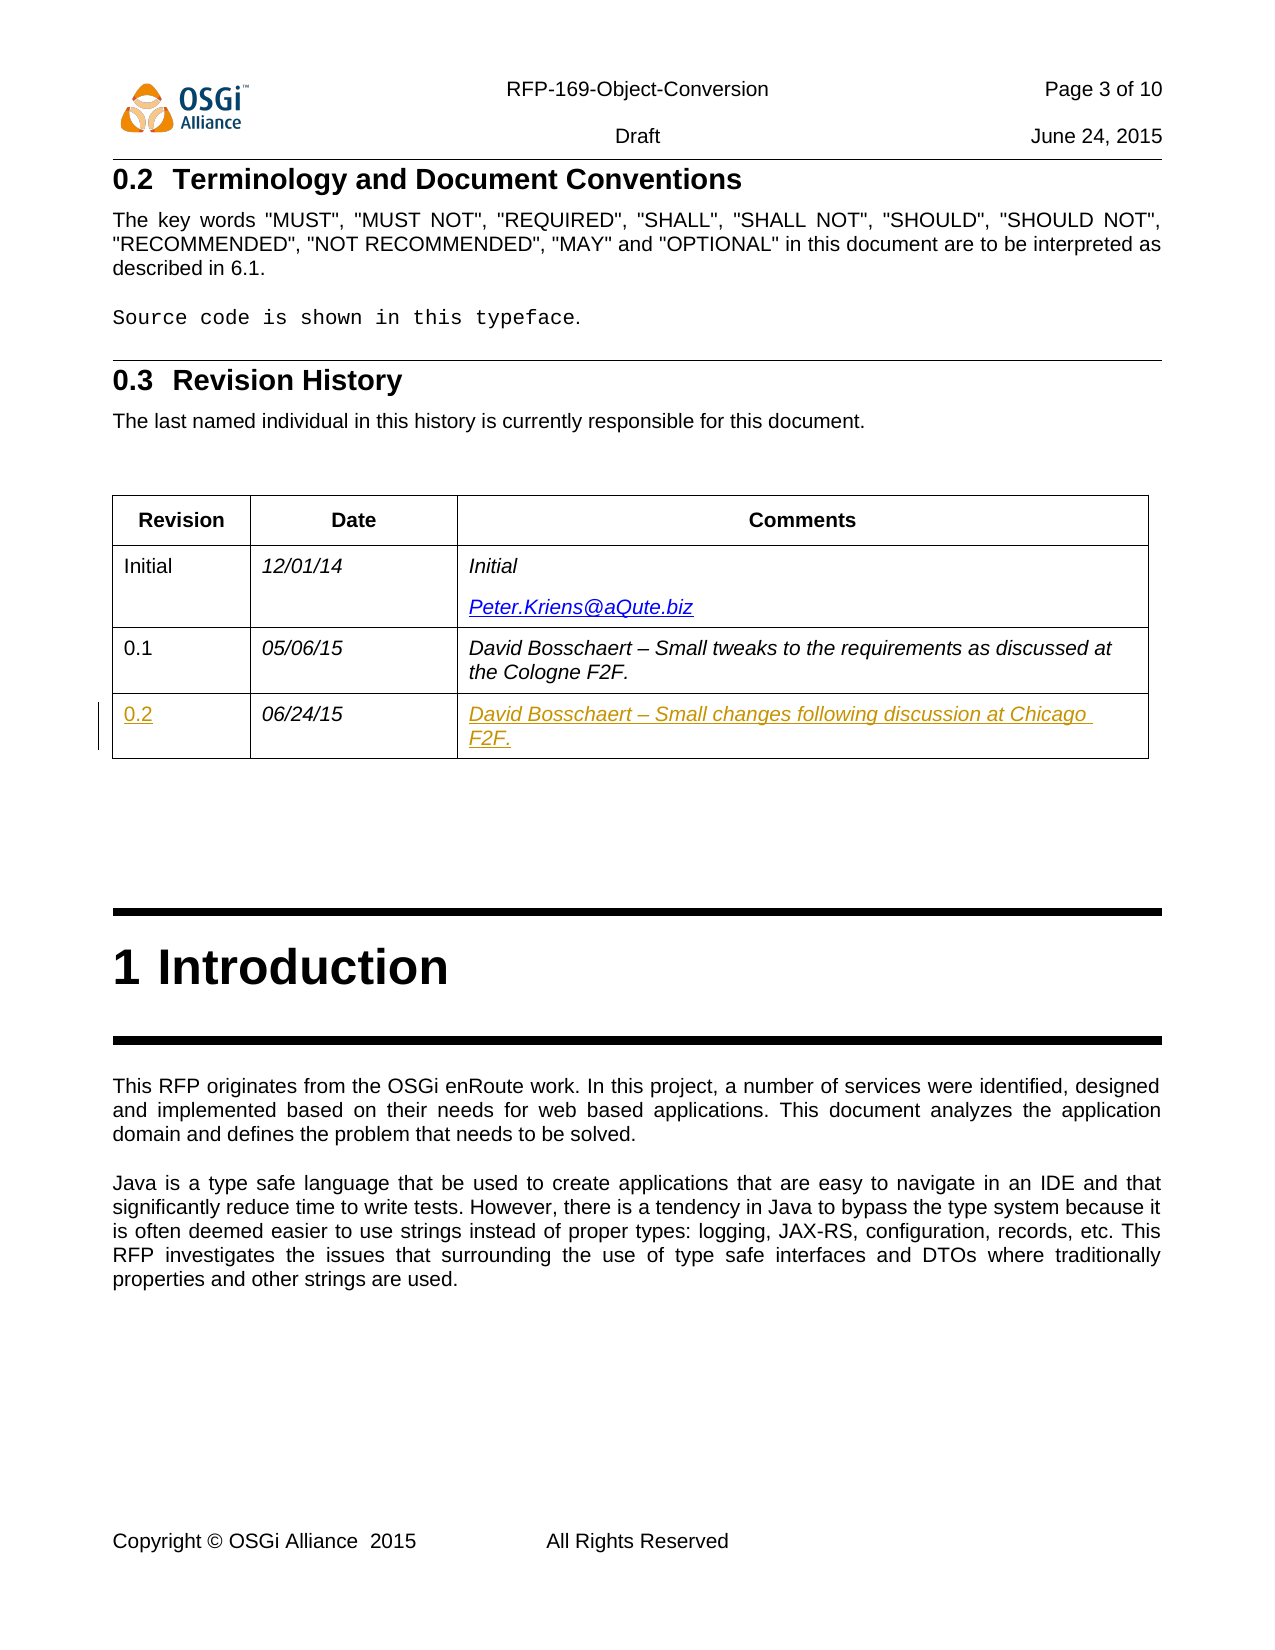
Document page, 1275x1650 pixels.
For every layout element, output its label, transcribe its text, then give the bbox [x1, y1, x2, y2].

subtitle Introduction [112, 909, 1162, 1045]
text Source code is shown in this typeface. [112, 305, 1162, 331]
table_header Revision [113, 496, 250, 544]
table_cell Initial [113, 546, 250, 627]
table_header Date [251, 496, 457, 544]
table_cell David Bosschaert – Small changes following discussion at Chicago F2F. [458, 694, 1148, 758]
text The last named individual in this history is currently responsible for this document. [112, 409, 1162, 433]
text This RFP originates from the OSGi enRoute work. In this project, a number of services were identified, designed and implemented based on their needs for web based applications. This document analyzes the application domain and defines the problem that needs to be solved. [112, 1074, 1162, 1146]
subtitle Terminology and Document Conventions [112, 160, 1162, 196]
table_header Comments [458, 496, 1148, 544]
table_cell 06/05/15 [251, 628, 457, 692]
subtitle Revision History [112, 361, 1162, 397]
table_cell David Bosschaert – Small tweaks to the requirements as discussed at the Cologne F2F. [458, 628, 1148, 692]
table_cell 01/12/14 [251, 546, 457, 627]
table_cell 24/06/15 [251, 694, 457, 758]
text The key words "MUST", "MUST NOT", "REQUIRED", "SHALL", "SHALL NOT", "SHOULD", "SHOULD NOT", "RECOMMENDED", "NOT RECOMMENDED", "MAY" and "OPTIONAL" in this document are to be interpreted as described in 1. [112, 208, 1162, 280]
table_cell 0.2 [113, 694, 250, 758]
table_cell 0.1 [113, 628, 250, 692]
picture [113, 76, 257, 140]
text Java is a type safe language that be used to create applications that are easy to navigate in an IDE and that significantly reduce time to write tests. However, there is a tendency in Java to bypass the type system because it is often deemed easier to use strings instead of proper types: logging, JAX-RS, configuration, records, etc. This RFP investigates the issues that surrounding the use of type safe interfaces and DTOs where traditionally properties and other strings are used. [112, 1171, 1162, 1291]
table_cell Initial Peter.Kriens@aQute.biz [458, 546, 1148, 627]
